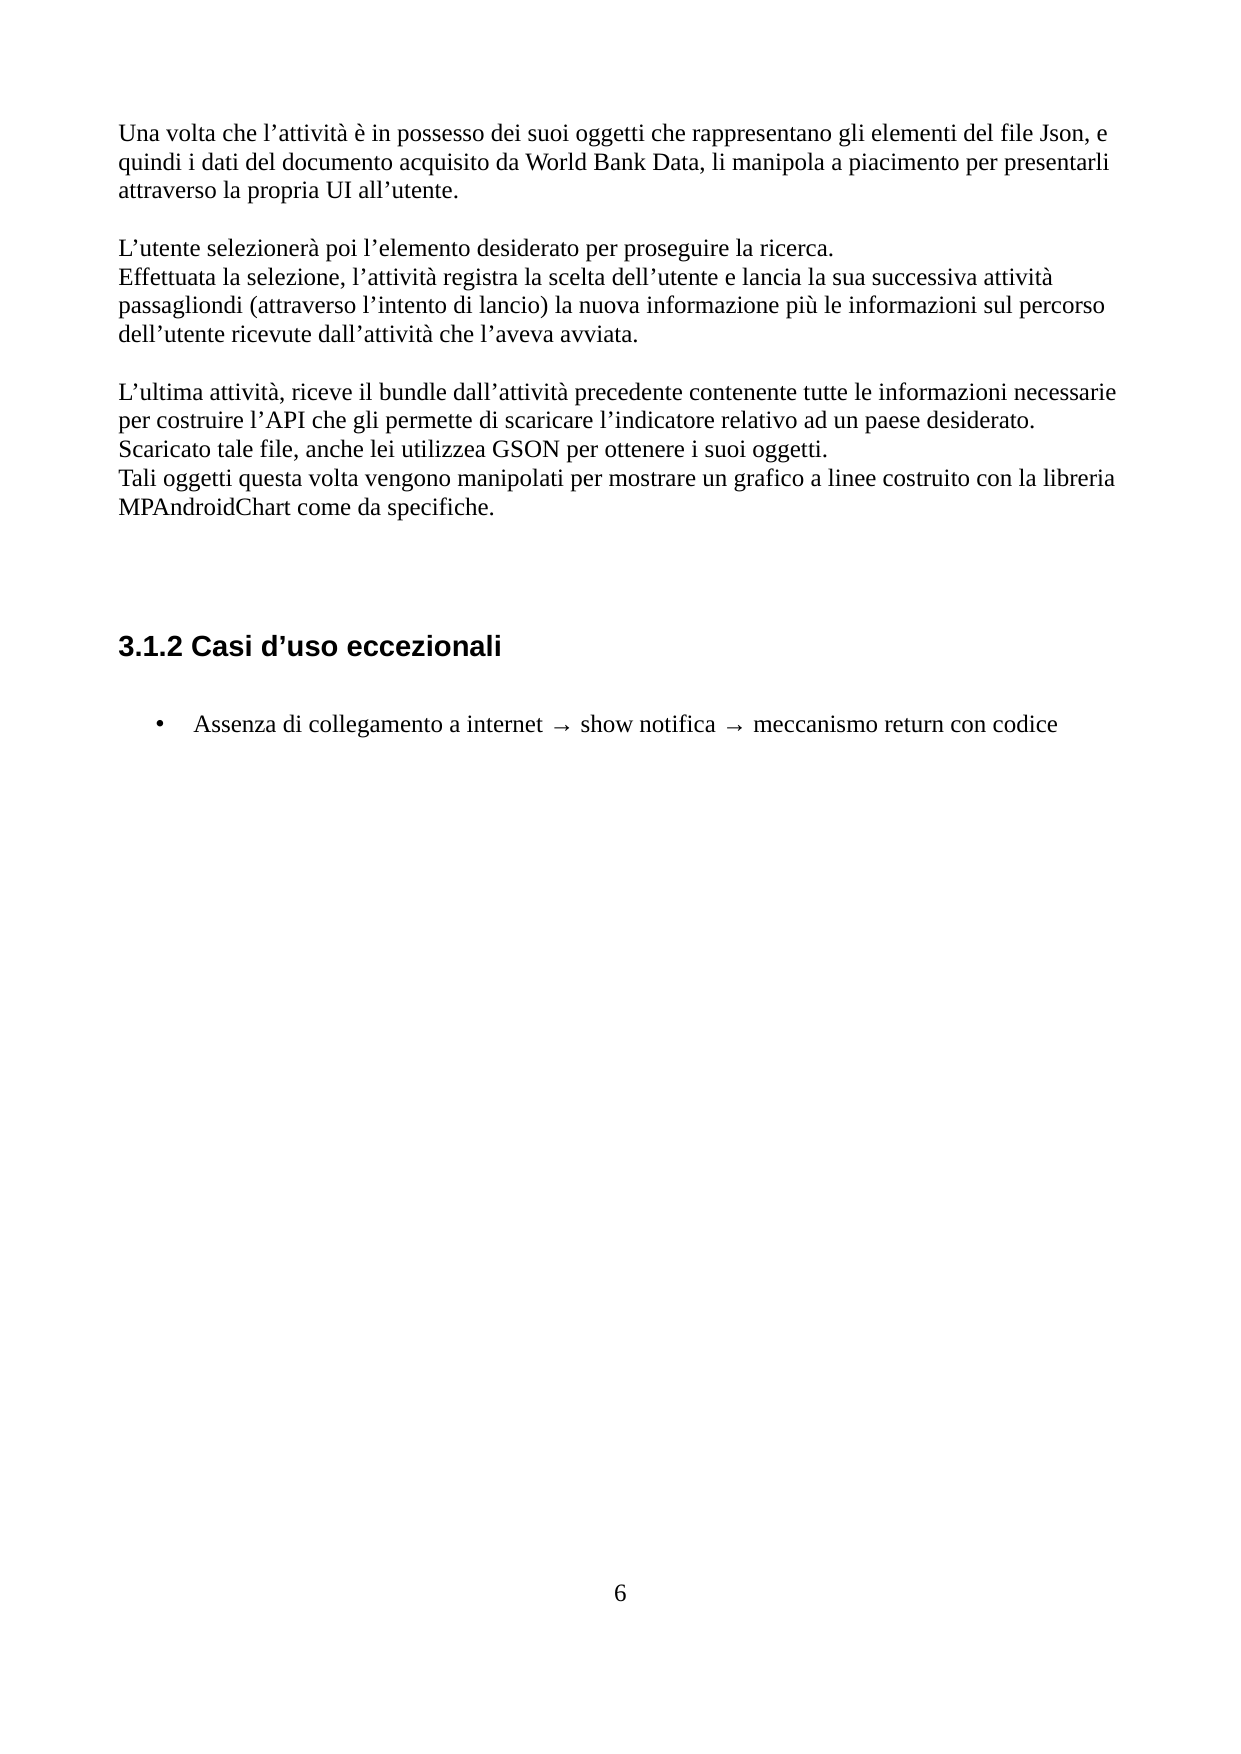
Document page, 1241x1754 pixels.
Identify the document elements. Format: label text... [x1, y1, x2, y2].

subtitle 3.1.2 Casi d’uso eccezionali [118, 629, 1122, 663]
text Una volta che l’attività è in possesso dei suoi oggetti che rappresentano gli elementi del file Json, e quindi i dati del documento acquisito da World Bank Data, li manipola a piacimento per presentarli attraverso la propria UI all’utente. [118, 118, 1122, 204]
list Assenza di collegamento a internet → show notifica → meccanismo return con codice [156, 709, 1122, 738]
text Effettuata la selezione, l’attività registra la scelta dell’utente e lancia la sua successiva attività passagliondi (attraverso l’intento di lancio) la nuova informazione più le informazioni sul percorso dell’utente ricevute dall’attività che l’aveva avviata. [118, 262, 1122, 348]
text Scaricato tale file, anche lei utilizzea GSON per ottenere i suoi oggetti. [118, 434, 1122, 463]
text L’ultima attività, riceve il bundle dall’attività precedente contenente tutte le informazioni necessarie per costruire l’API che gli permette di scaricare l’indicatore relativo ad un paese desiderato. [118, 377, 1122, 434]
text Tali oggetti questa volta vengono manipolati per mostrare un grafico a linee costruito con la libreria MPAndroidChart come da specifiche. [118, 463, 1122, 521]
text L’utente selezionerà poi l’elemento desiderato per proseguire la ricerca. [118, 233, 1122, 262]
